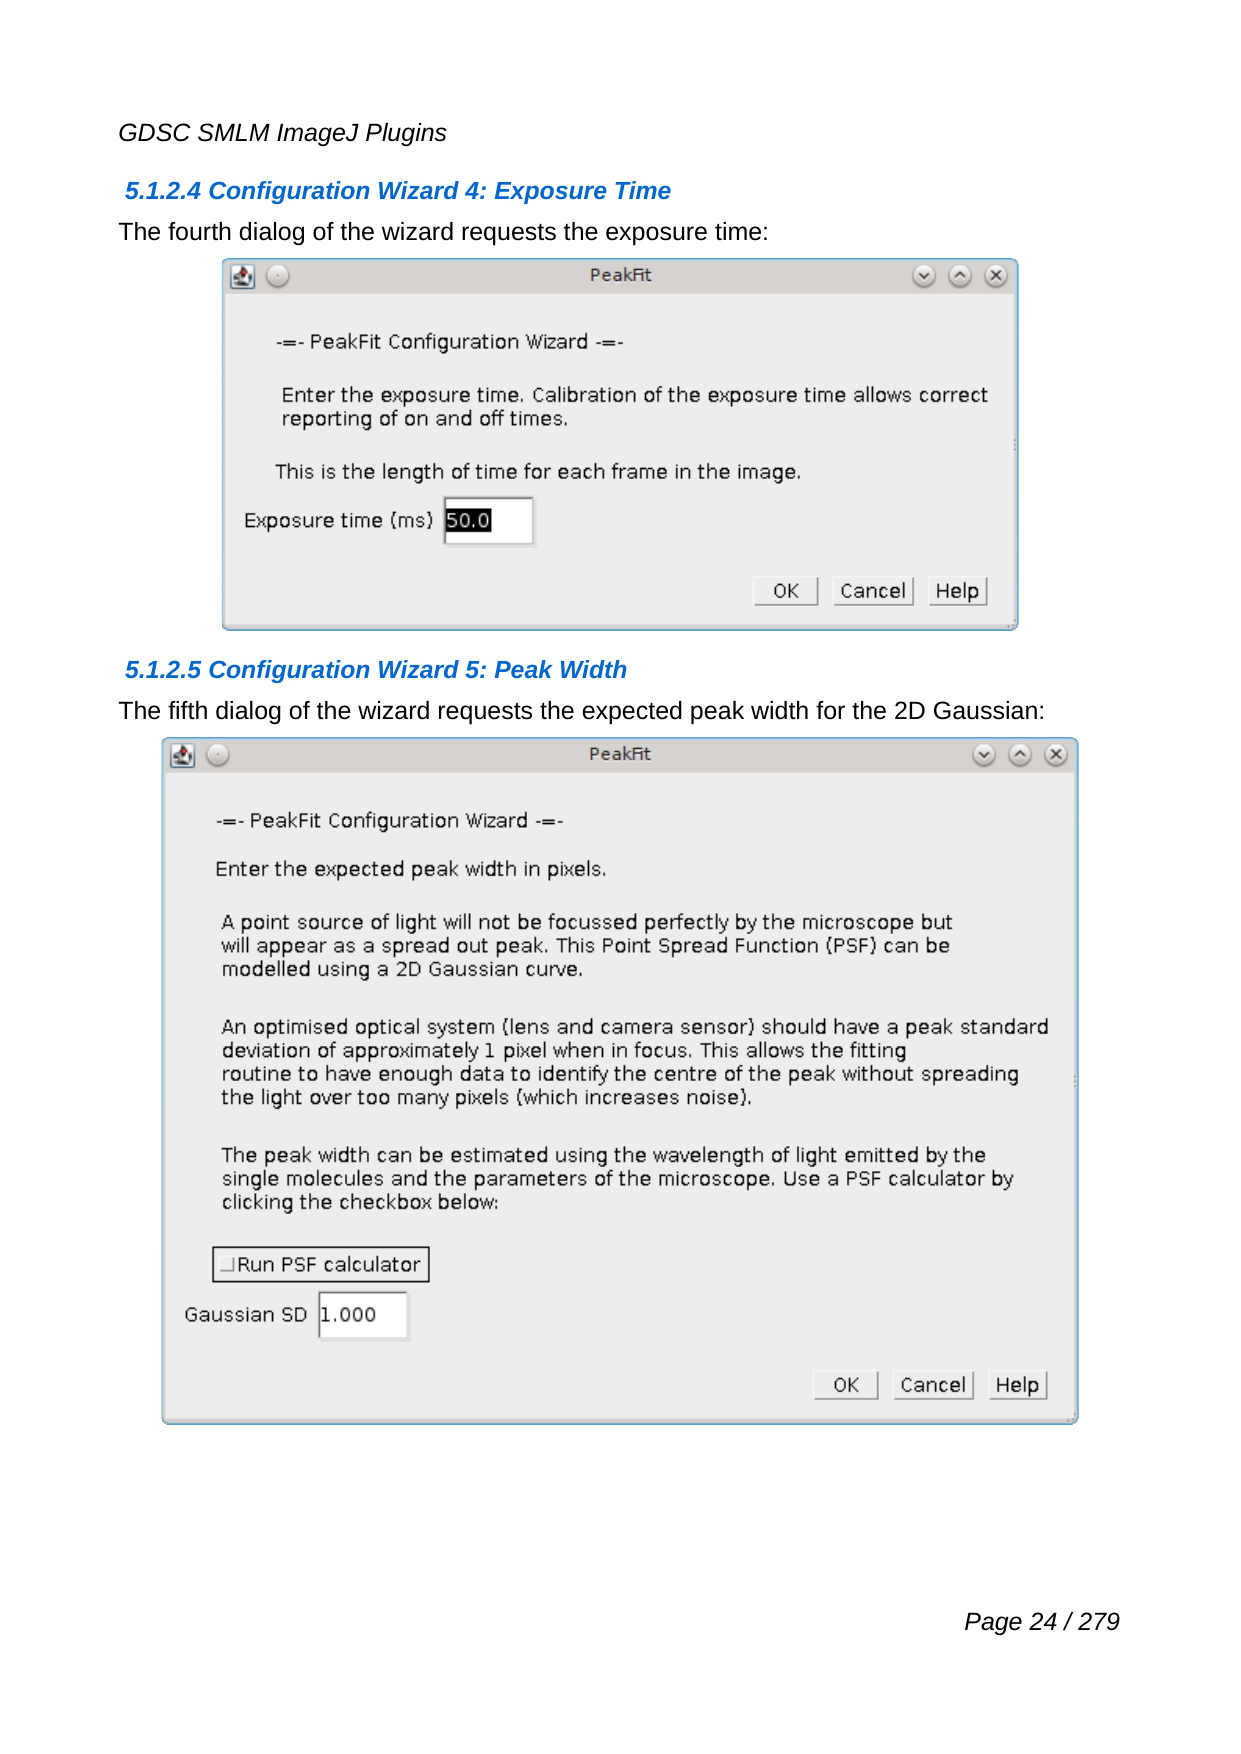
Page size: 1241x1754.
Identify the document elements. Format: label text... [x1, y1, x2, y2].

subtitle Configuration Wizard 4: Exposure Time [118, 176, 1122, 205]
picture [161, 737, 1079, 1425]
picture [221, 258, 1019, 631]
subtitle Configuration Wizard 5: Peak Width [118, 655, 1122, 684]
text The fourth dialog of the wizard requests the exposure time: [118, 217, 1122, 246]
text The fifth dialog of the wizard requests the expected peak width for the 2D Gaussian: [118, 696, 1122, 725]
